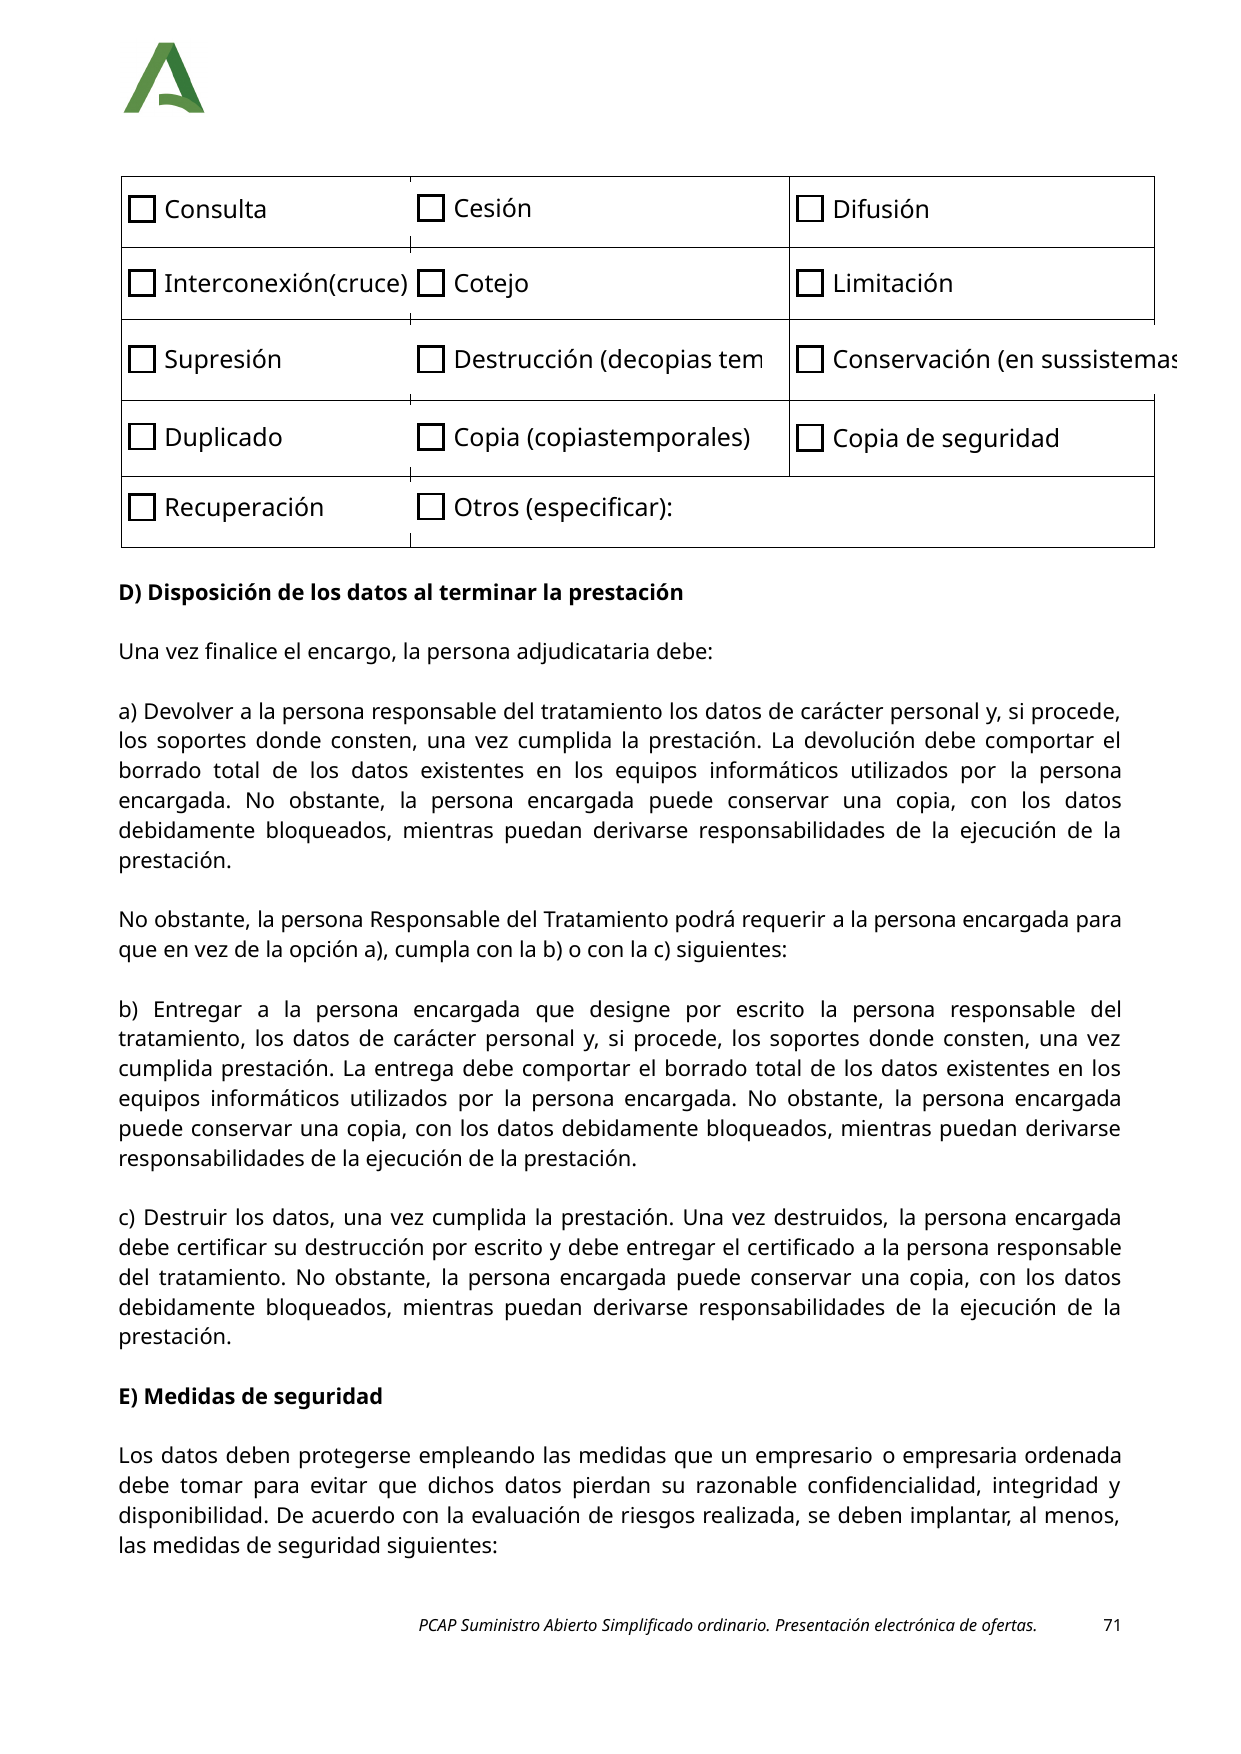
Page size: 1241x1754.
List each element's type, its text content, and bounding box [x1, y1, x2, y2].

table_cell [122, 177, 410, 247]
text a) Devolver a la persona responsable del tratamiento los datos de carácter personal y, si procede, los soportes donde consten, una vez cumplida la prestación. La devolución debe comportar el borrado total de los datos existentes en los equipos informáticos utilizados por la persona encargada. No obstante, la persona encargada puede conservar una copia, con los datos debidamente bloqueados, mientras puedan derivarse responsabilidades de la ejecución de la prestación. [118, 696, 1122, 874]
table_cell [411, 177, 789, 247]
table_cell [122, 401, 410, 476]
text b) Entregar a la persona encargada que designe por escrito la persona responsable del tratamiento, los datos de carácter personal y, si procede, los soportes donde consten, una vez cumplida prestación. La entrega debe comportar el borrado total de los datos existentes en los equipos informáticos utilizados por la persona encargada. No obstante, la persona encargada puede conservar una copia, con los datos debidamente bloqueados, mientras puedan derivarse responsabilidades de la ejecución de la prestación. [118, 993, 1122, 1172]
table_cell [790, 177, 1154, 247]
table_cell [790, 248, 1154, 319]
text No obstante, la persona Responsable del Tratamiento podrá requerir a la persona encargada para que en vez de la opción a), cumpla con la b) o con la c) siguientes: [118, 904, 1122, 964]
table_cell [411, 401, 789, 476]
table_cell [411, 248, 789, 319]
table_cell [122, 477, 410, 547]
table_cell [411, 320, 789, 399]
text Una vez finalice el encargo, la persona adjudicataria debe: [118, 636, 1122, 666]
table_cell [122, 320, 410, 399]
table_cell [122, 248, 410, 319]
text c) Destruir los datos, una vez cumplida la prestación. Una vez destruidos, la persona encargada debe certificar su destrucción por escrito y debe entregar el certificado a la persona responsable del tratamiento. No obstante, la persona encargada puede conservar una copia, con los datos debidamente bloqueados, mientras puedan derivarse responsabilidades de la ejecución de la prestación. [118, 1202, 1122, 1351]
table_cell [790, 320, 1154, 399]
text D) Disposición de los datos al terminar la prestación [118, 576, 1122, 606]
text E) Medidas de seguridad [118, 1381, 1122, 1411]
table_cell [790, 401, 1154, 476]
text Los datos deben protegerse empleando las medidas que un empresario o empresaria ordenada debe tomar para evitar que dichos datos pierdan su razonable confidencialidad, integridad y disponibilidad. De acuerdo con la evaluación de riesgos realizada, se deben implantar, al menos, las medidas de seguridad siguientes: [118, 1440, 1122, 1559]
table_cell [411, 477, 1154, 547]
picture [119, 38, 209, 117]
